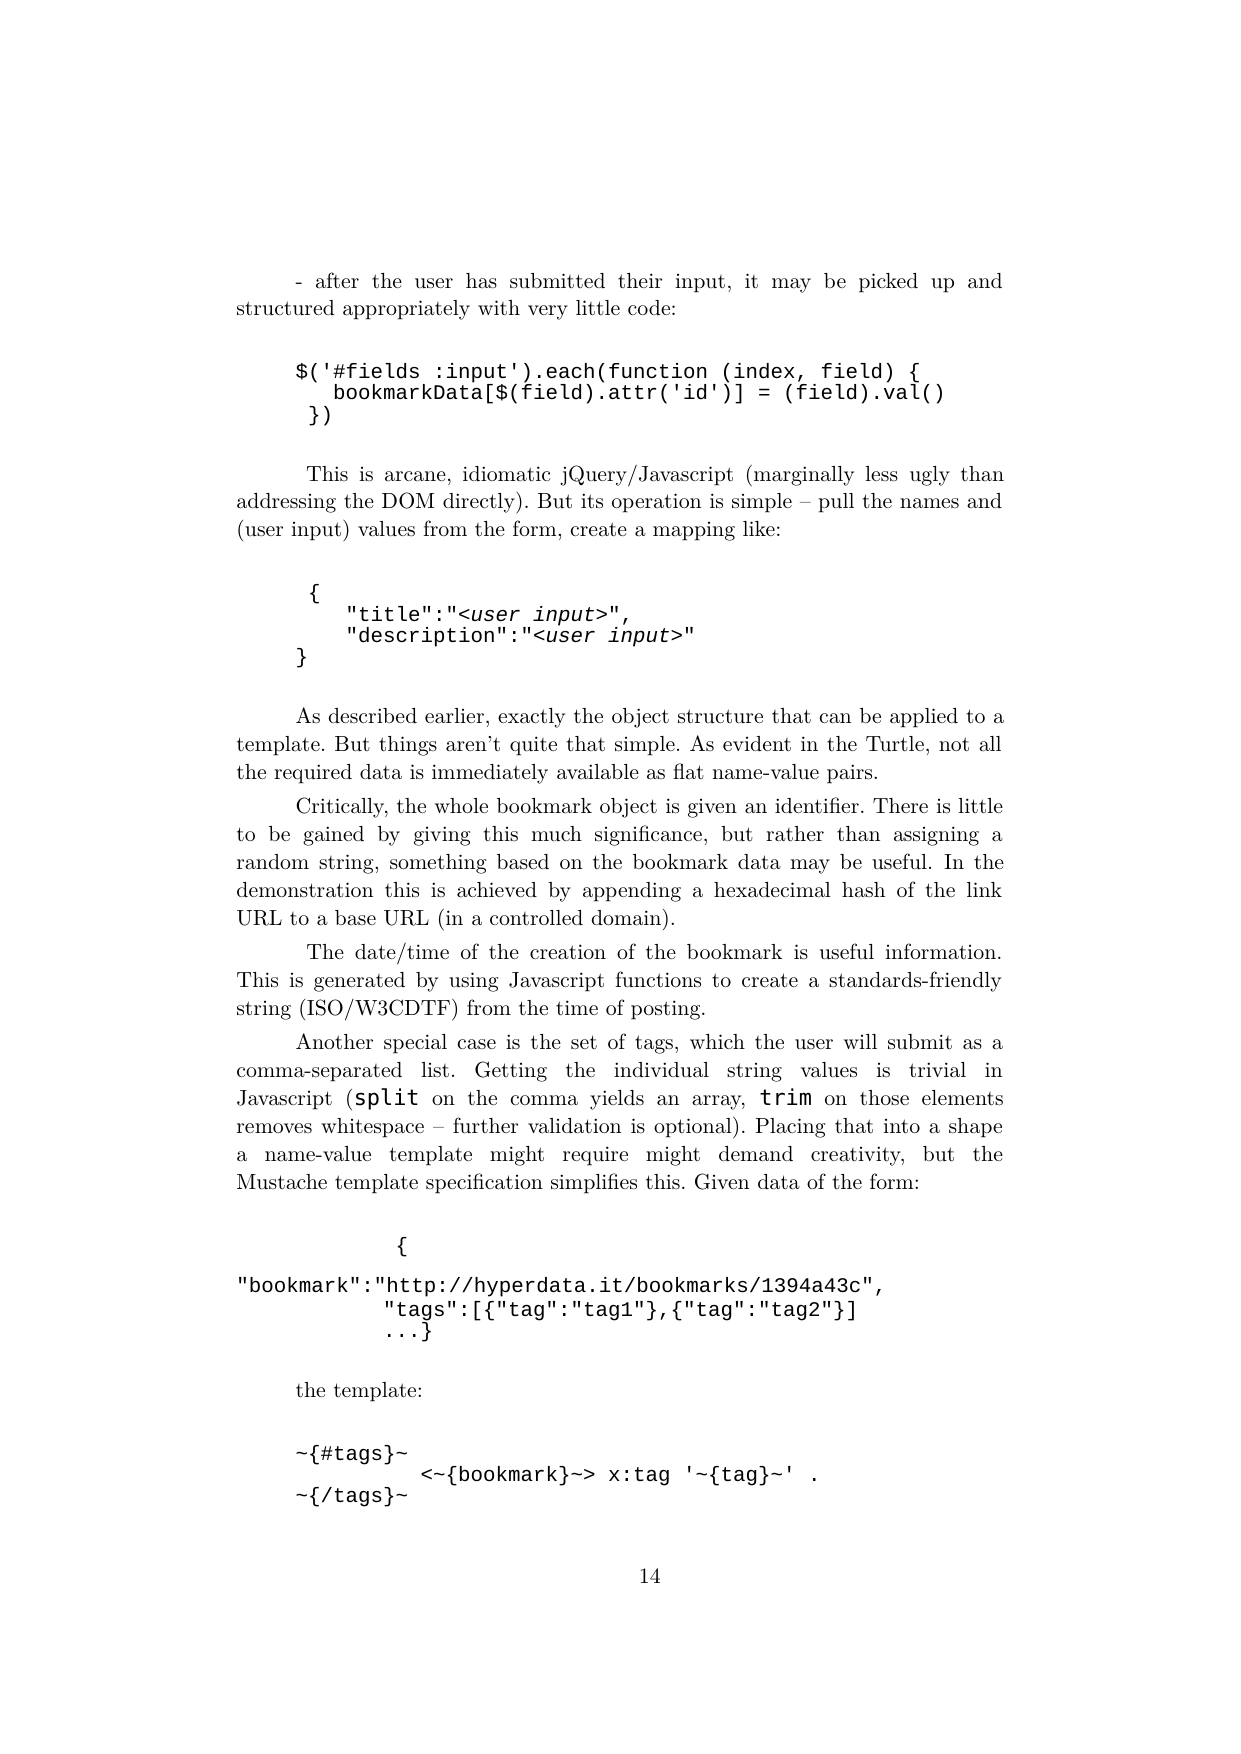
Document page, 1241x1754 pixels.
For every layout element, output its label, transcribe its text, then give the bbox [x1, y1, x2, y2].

text the template: [236, 1375, 1004, 1403]
text Critically, the whole bookmark object is given an identifier. There is little to be gained by giving this much significance, but rather than assigning a random string, something based on the bookmark data may be useful. In the demonstration this is achieved by appending a hexadecimal hash of the link URL to a base URL (in a controlled domain). [236, 792, 1004, 932]
text Another special case is the set of tags, which the user will submit as a comma-separated list. Getting the individual string values is trivial in Javascript (split on the comma yields an array, trim on those elements removes whitespace – further validation is optional). Placing that into a shape a name-value template might require might demand creativity, but the Mustache template specification simplifies this. Given data of the form: [236, 1027, 1004, 1195]
text ~{/tags}~ [236, 1486, 1004, 1507]
text } [236, 647, 1004, 668]
text ...} [236, 1320, 1004, 1342]
text "tags":[{"tag":"tag1"},{"tag":"tag2"}] [236, 1299, 1004, 1320]
text { [236, 583, 1004, 604]
text The date/time of the creation of the bookmark is useful information. This is generated by using Javascript functions to create a standards-friendly string (ISO/W3CDTF) from the time of posting. [236, 937, 1004, 1021]
text As described earlier, exactly the object structure that can be applied to a template. But things aren’t quite that simple. As evident in the Turtle, not all the required data is immediately available as flat name-value pairs. [236, 702, 1004, 786]
text This is arcane, idiomatic jQuery/Javascript (marginally less ugly than addressing the DOM directly). But its operation is simple – pull the names and (user input) values from the form, create a mapping like: [236, 459, 1004, 543]
text { [236, 1235, 1004, 1256]
text ~{#tags}~ [236, 1443, 1004, 1464]
text <~{bookmark}~> x:tag '~{tag}~' . [236, 1464, 1004, 1486]
text }) [236, 404, 1004, 425]
text "description":"<user input>" [236, 625, 1004, 647]
text "bookmark":"http://hyperdata.it/bookmarks/1394a43c", [236, 1256, 1004, 1299]
text - after the user has submitted their input, it may be picked up and structured appropriately with very little code: [236, 266, 1004, 322]
text $('#fields :input').each(function (index, field) { [236, 361, 1004, 383]
text bookmarkData[$(field).attr('id')] = (field).val() [236, 383, 1004, 404]
text "title":"<user input>", [236, 604, 1004, 625]
